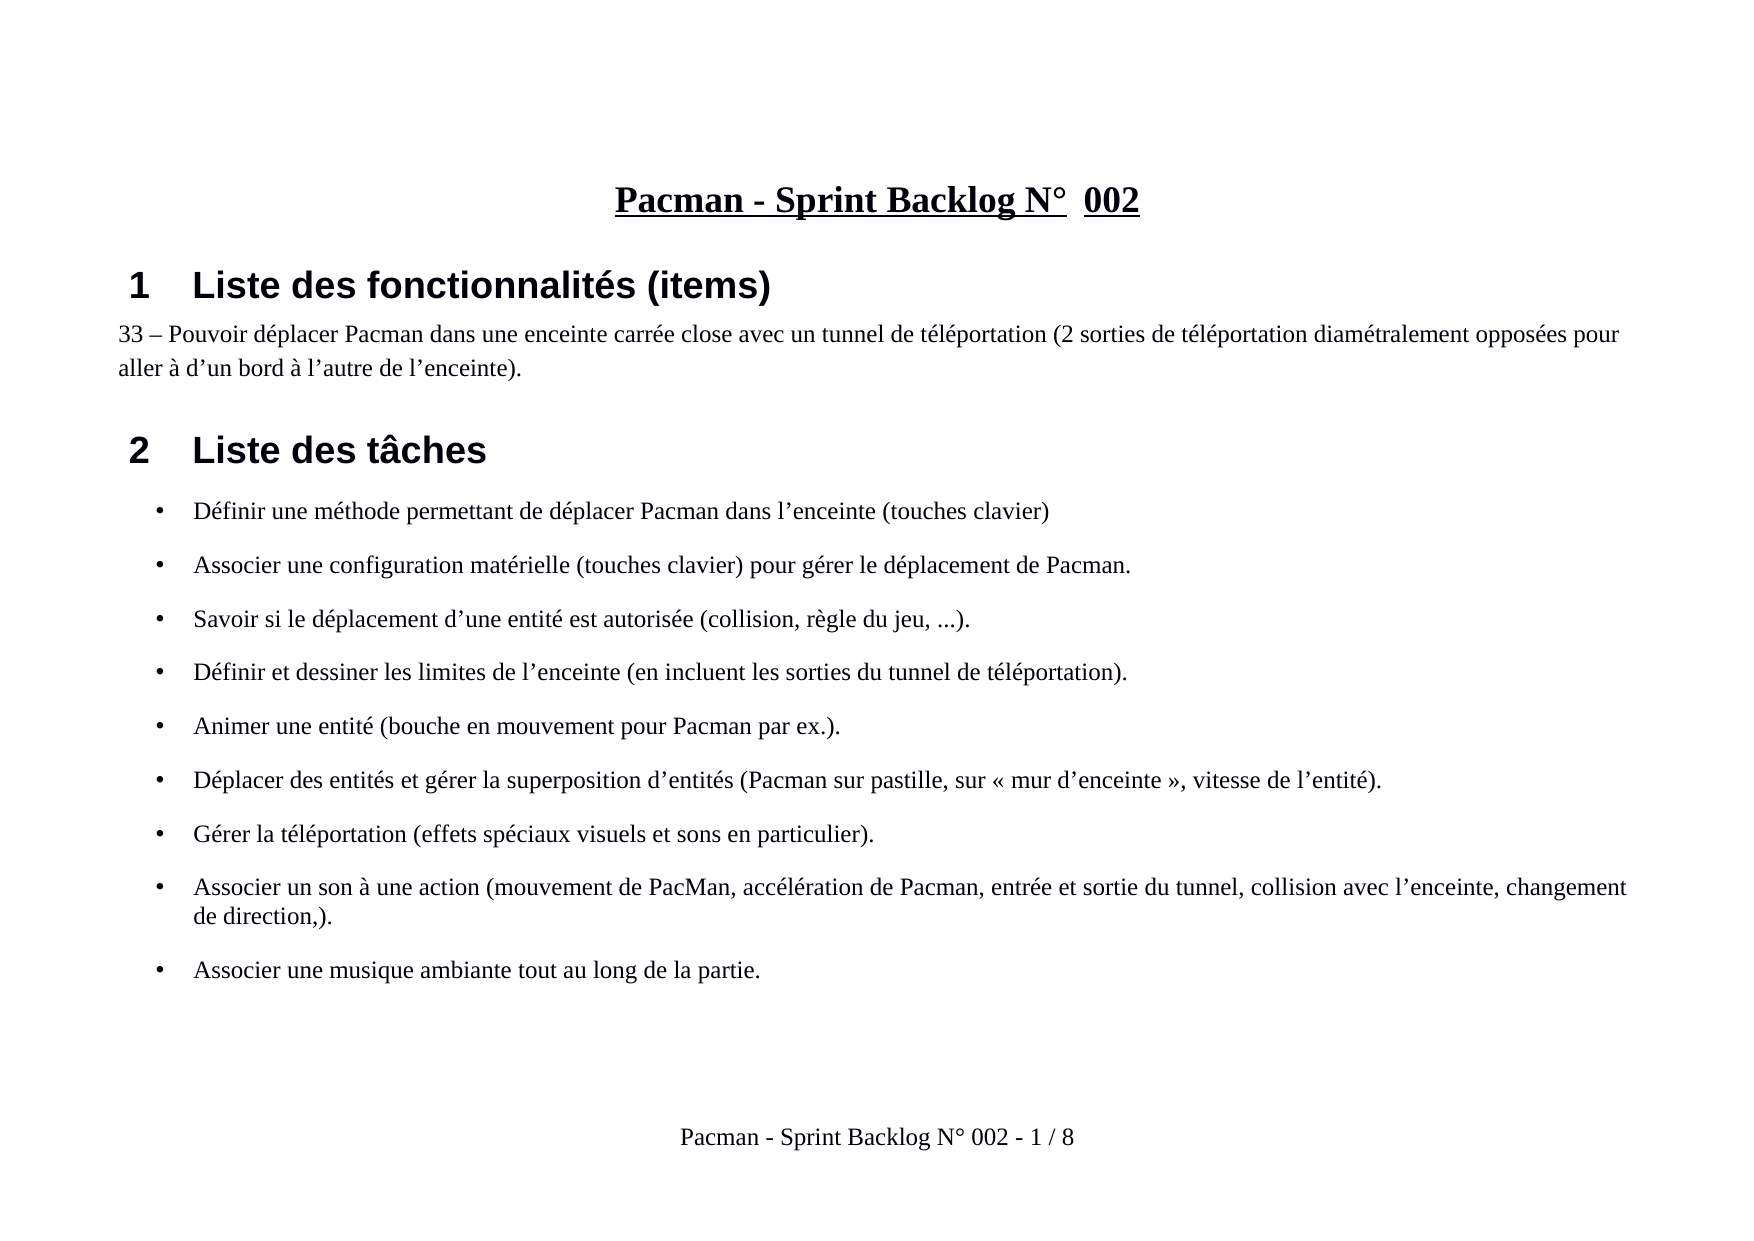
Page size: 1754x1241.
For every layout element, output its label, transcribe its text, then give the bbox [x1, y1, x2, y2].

list Déplacer des entités et gérer la superposition d’entités (Pacman sur pastille, sur « mur d’enceinte », vitesse de l’entité). [156, 765, 1636, 794]
subtitle Liste des tâches [118, 427, 1636, 471]
list Associer une configuration matérielle (touches clavier) pour gérer le déplacement de Pacman. [156, 550, 1636, 579]
list Associer une musique ambiante tout au long de la partie. [156, 955, 1636, 984]
list Savoir si le déplacement d’une entité est autorisée (collision, règle du jeu, ...). [156, 604, 1636, 632]
list Associer un son à une action (mouvement de PacMan, accélération de Pacman, entrée et sortie du tunnel, collision avec l’enceinte, changement de direction,). [156, 872, 1636, 930]
text 33 – Pouvoir déplacer Pacman dans une enceinte carrée close avec un tunnel de téléportation (2 sorties de téléportation diamétralement opposées pour aller à d’un bord à l’autre de l’enceinte). [118, 319, 1636, 382]
list Gérer la téléportation (effets spéciaux visuels et sons en particulier). [156, 819, 1636, 847]
list Animer une entité (bouche en mouvement pour Pacman par ex.). [156, 711, 1636, 740]
list Définir et dessiner les limites de l’enceinte (en incluent les sorties du tunnel de téléportation). [156, 657, 1636, 686]
subtitle Liste des fonctionnalités (items) [118, 263, 1636, 306]
list Définir une méthode permettant de déplacer Pacman dans l’enceinte (touches clavier) [156, 496, 1636, 525]
title Pacman - Sprint Backlog N° 002 [118, 158, 1636, 225]
